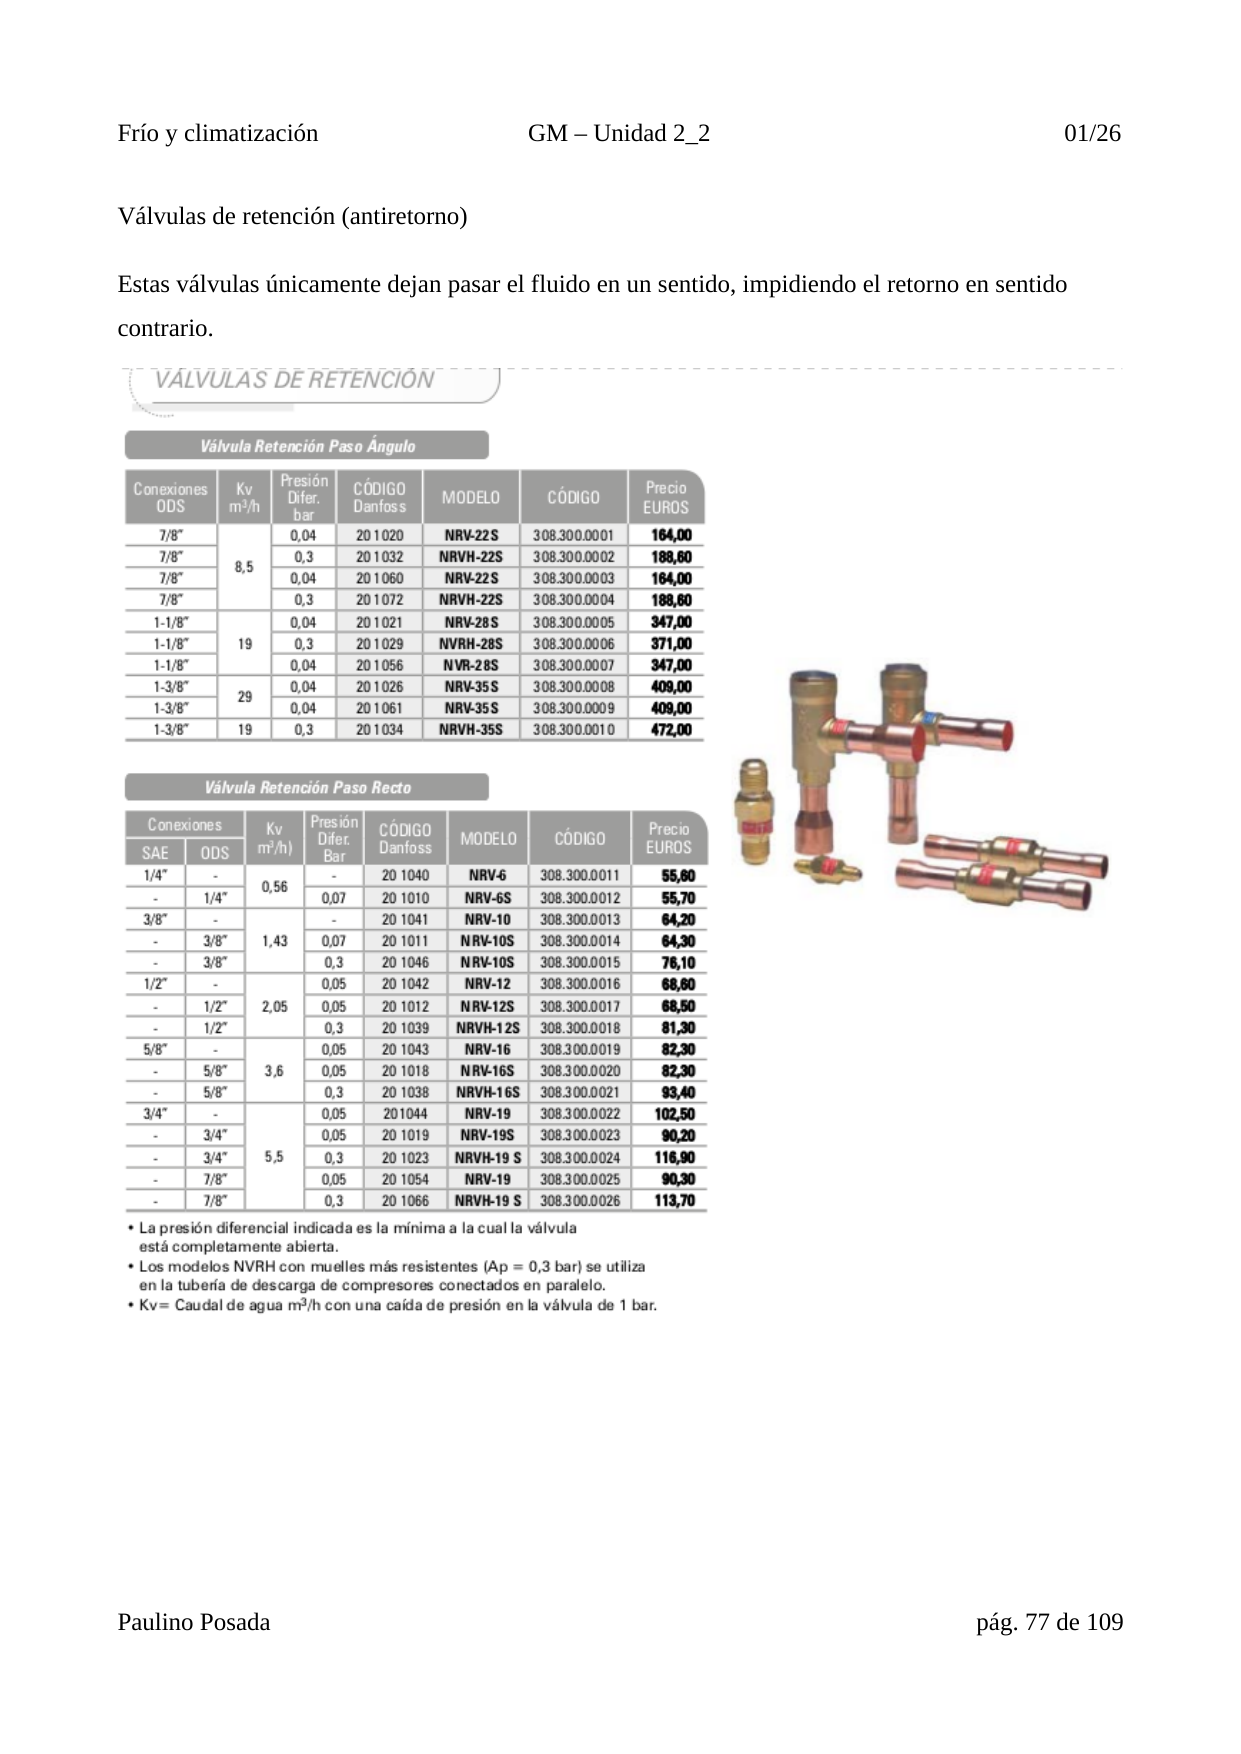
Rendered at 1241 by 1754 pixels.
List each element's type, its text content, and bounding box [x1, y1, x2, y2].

text Estas válvulas únicamente dejan pasar el fluido en un sentido, impidiendo el retorno en sentido contrario. [117, 269, 1123, 341]
text Válvulas de retención (antiretorno) [117, 201, 1123, 230]
picture [118, 368, 1123, 1319]
